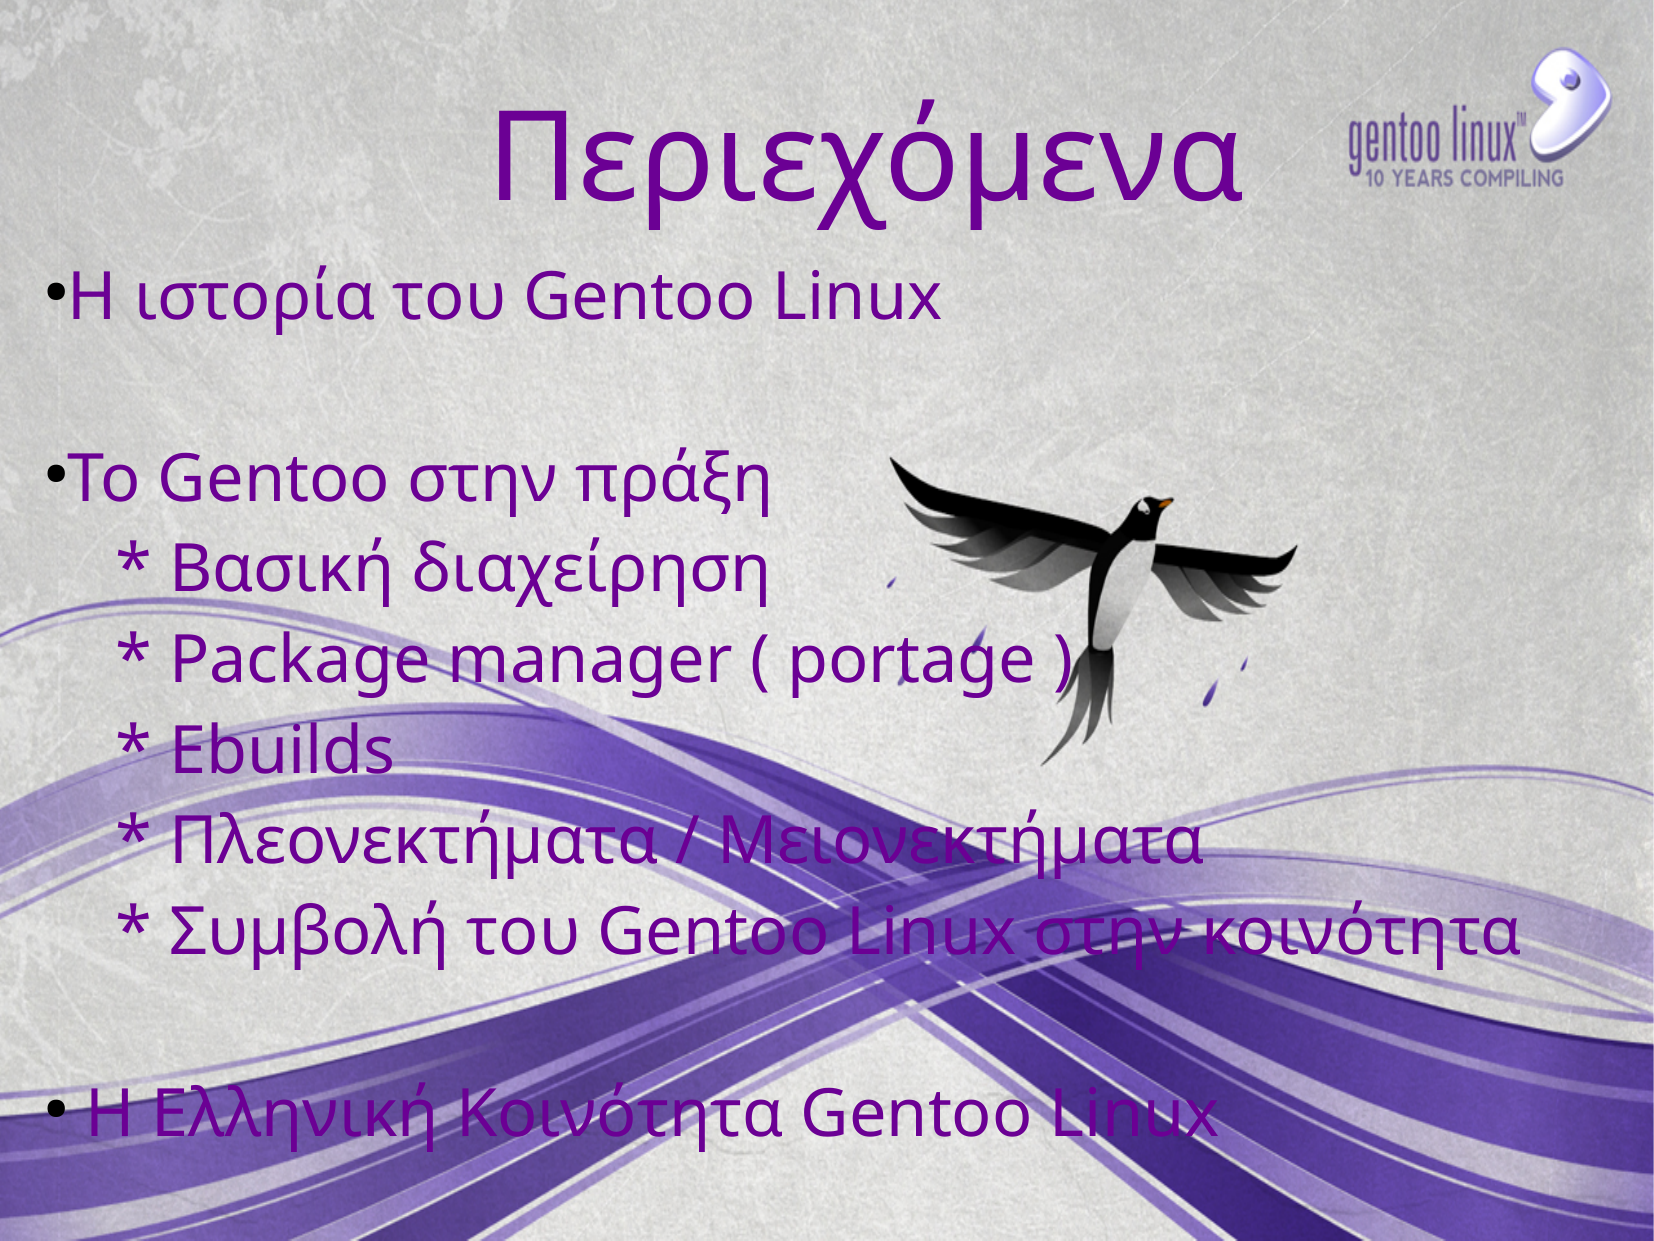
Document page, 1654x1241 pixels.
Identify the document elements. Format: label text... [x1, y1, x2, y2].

picture [0, 0, 1654, 1241]
text_box Η ιστορία του Gentoo Linux To Gentoo στην πράξη * Βασική διαχείρηση * Package manager ( portage ) * Ebuilds * Πλεονεκτήματα / Μειονεκτήματα * Συμβολή του Gentoo Linux στην κοινότητα Η Eλληνική Kοινότητα Gentoo Linux [29, 240, 1456, 1241]
text_box Περιεχόμενα [472, 59, 1270, 240]
